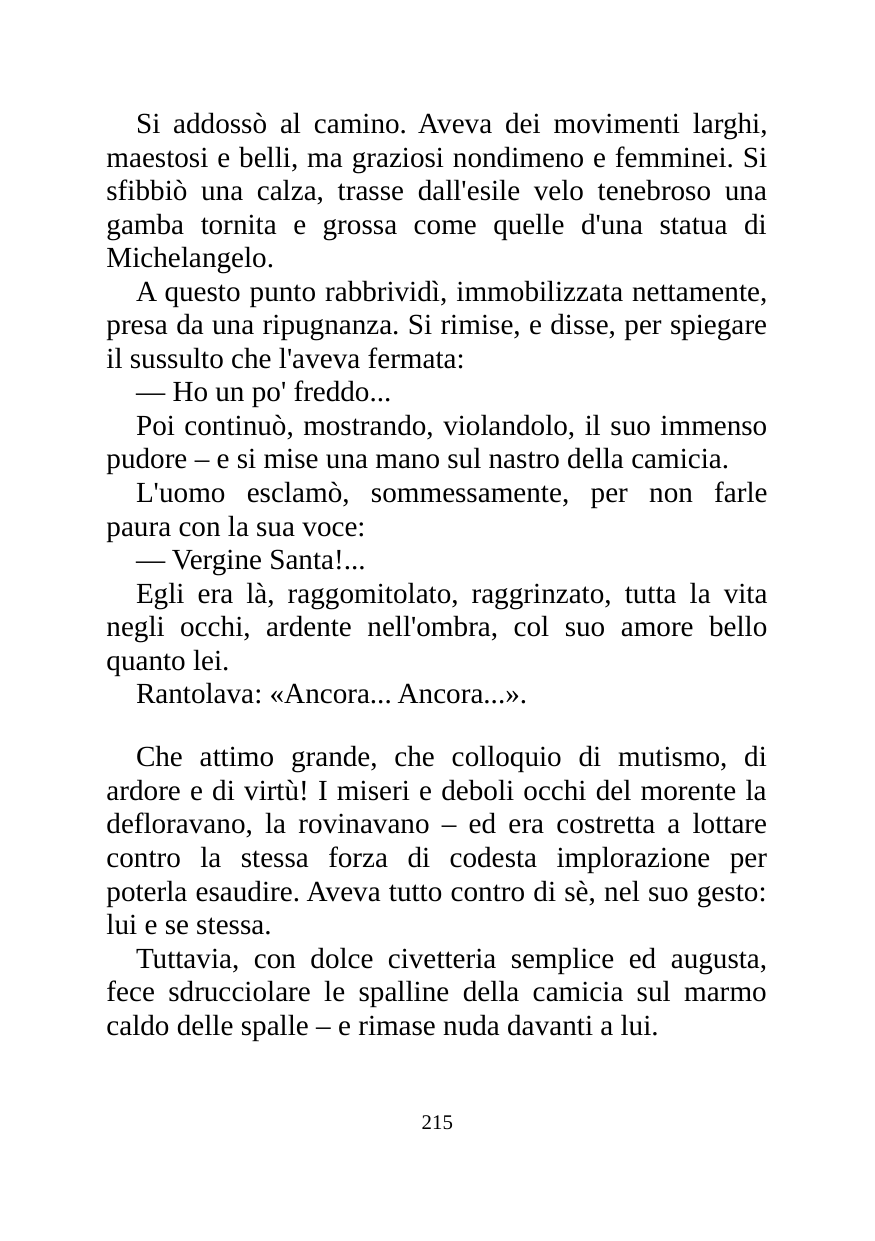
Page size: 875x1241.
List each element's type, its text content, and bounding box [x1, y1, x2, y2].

text A questo punto rabbrividì, immobilizzata nettamente, presa da una ripugnanza. Si rimise, e disse, per spiegare il sussulto che l'aveva fermata: [106, 274, 768, 374]
text Poi continuò, mostrando, violandolo, il suo immenso pudore – e si mise una mano sul nastro della camicia. [106, 408, 768, 475]
text Rantolava: «Ancora... Ancora...». [106, 676, 768, 710]
text Tuttavia, con dolce civetteria semplice ed augusta, fece sdrucciolare le spalline della camicia sul marmo caldo delle spalle – e rimase nuda davanti a lui. [106, 941, 768, 1041]
text — Ho un po' freddo... [106, 374, 768, 408]
text L'uomo esclamò, sommessamente, per non farle paura con la sua voce: [106, 475, 768, 542]
text Si addossò al camino. Aveva dei movimenti larghi, maestosi e belli, ma graziosi nondimeno e femminei. Si sfibbiò una calza, trasse dall'esile velo tenebroso una gamba tornita e grossa come quelle d'una statua di Michelangelo. [106, 106, 768, 274]
text Egli era là, raggomitolato, raggrinzato, tutta la vita negli occhi, ardente nell'ombra, col suo amore bello quanto lei. [106, 576, 768, 676]
text — Vergine Santa!... [106, 542, 768, 576]
text Che attimo grande, che colloquio di mutismo, di ardore e di virtù! I miseri e deboli occhi del morente la defloravano, la rovinavano – ed era costretta a lottare contro la stessa forza di codesta implorazione per poterla esaudire. Aveva tutto contro di sè, nel suo gesto: lui e se stessa. [106, 739, 768, 941]
